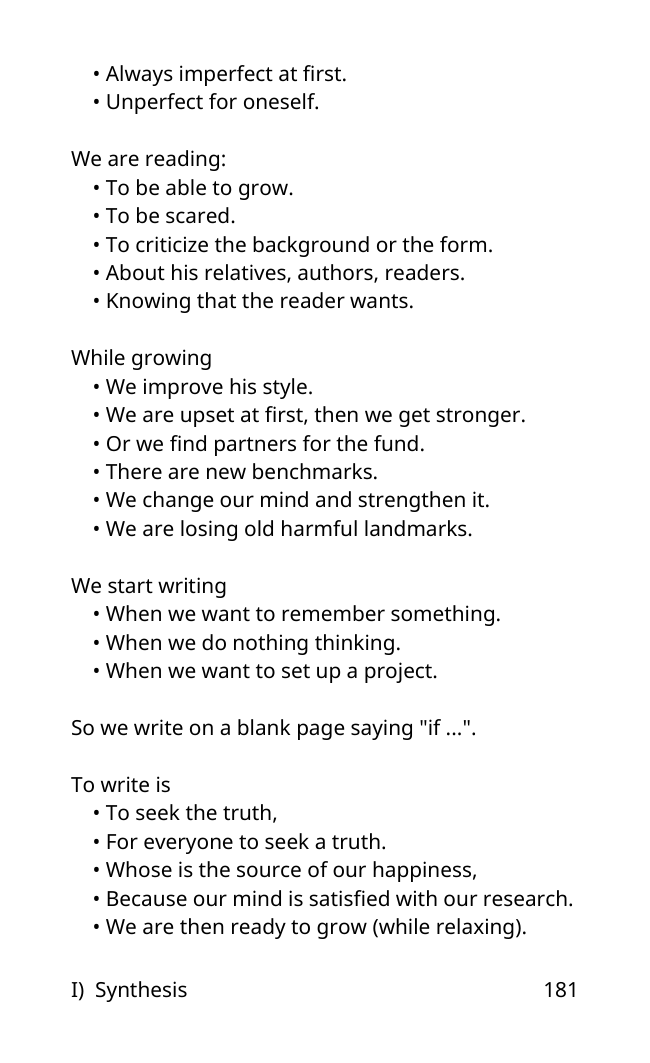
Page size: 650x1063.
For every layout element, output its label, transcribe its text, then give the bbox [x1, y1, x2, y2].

text • Always imperfect at first. • Unperfect for oneself. We are reading: • To be able to grow. • To be scared. • To criticize the background or the form. • About his relatives, authors, readers. • Knowing that the reader wants. While growing • We improve his style. • We are upset at first, then we get stronger. • Or we find partners for the fund. • There are new benchmarks. • We change our mind and strengthen it. • We are losing old harmful landmarks. We start writing • When we want to remember something. • When we do nothing thinking. • When we want to set up a project. So we write on a blank page saying "if ...". To write is • To seek the truth, • For everyone to seek a truth. • Whose is the source of our happiness, • Because our mind is satisfied with our research. • We are then ready to grow (while relaxing). [71, 59, 579, 941]
